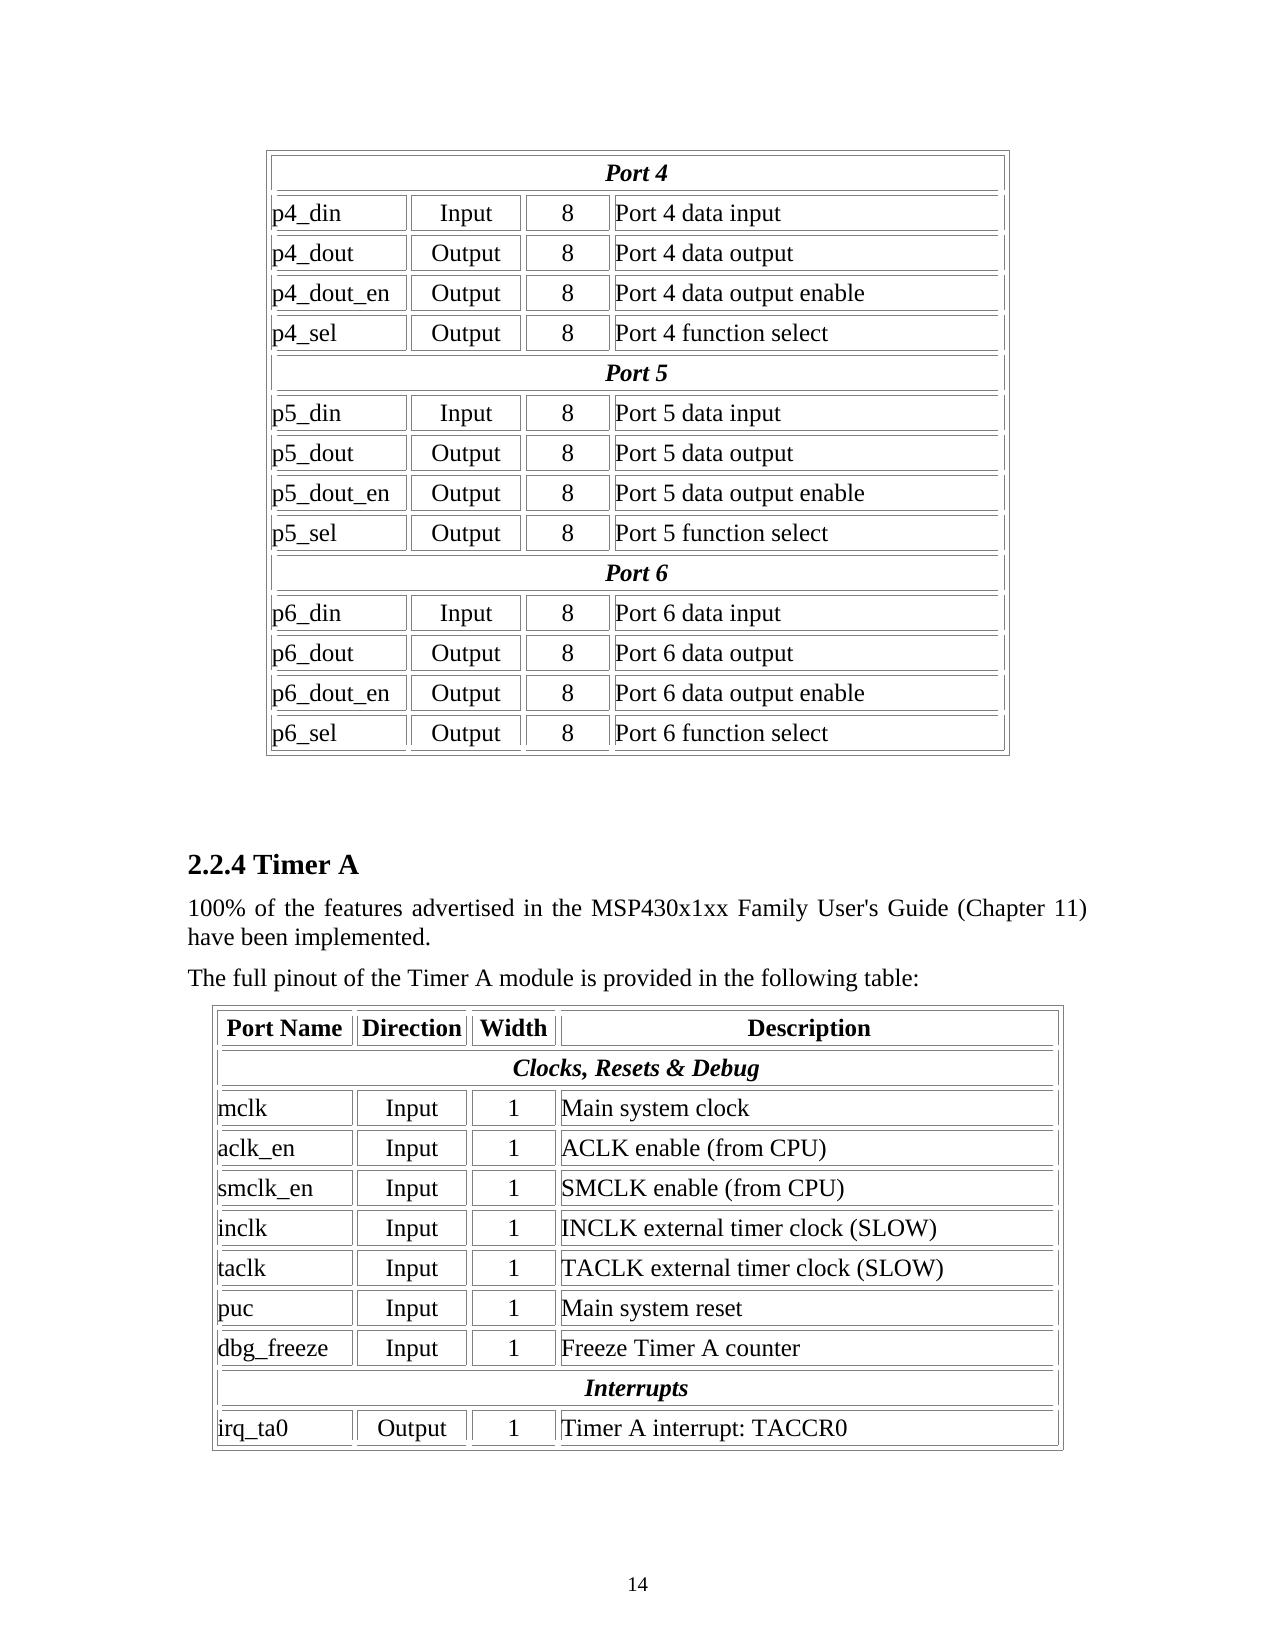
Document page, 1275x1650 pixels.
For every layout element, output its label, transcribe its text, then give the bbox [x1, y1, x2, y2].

table_cell p4_sel [269, 310, 409, 350]
table_cell Output [409, 430, 523, 470]
table_cell mclk [214, 1085, 354, 1125]
table_cell 8 [523, 591, 612, 630]
table_cell Freeze Timer A counter [558, 1325, 1061, 1365]
table_cell 8 [523, 510, 612, 550]
table_cell Port 6 data output [612, 630, 1006, 670]
table_cell Input [355, 1325, 469, 1365]
table_cell 1 [469, 1125, 558, 1165]
table_cell p5_sel [269, 510, 409, 550]
table_cell p4_dout_en [269, 270, 409, 310]
table_cell Port 5 data output enable [612, 470, 1006, 510]
table_cell Port 4 [269, 151, 1006, 190]
table_cell Output [409, 670, 523, 710]
table_cell 8 [523, 470, 612, 510]
table_cell Input [355, 1245, 469, 1285]
table_cell Port 6 data output enable [612, 670, 1006, 710]
table_cell Output [409, 510, 523, 550]
table_cell 8 [523, 391, 612, 430]
table_cell Input [355, 1205, 469, 1245]
table_cell Port 5 data output [612, 430, 1006, 470]
table_cell Output [409, 270, 523, 310]
table_cell 1 [469, 1205, 558, 1245]
table_cell p5_dout [269, 430, 409, 470]
table_cell p5_din [269, 390, 409, 430]
table_cell 8 [523, 230, 612, 270]
table_cell Port 4 data output [612, 230, 1006, 270]
table_cell taclk [214, 1245, 354, 1285]
table_cell 1 [469, 1406, 558, 1445]
table_cell Port 4 function select [612, 310, 1006, 350]
table_cell Main system reset [558, 1285, 1061, 1325]
table_cell p6_sel [269, 710, 409, 750]
table_cell Input [355, 1285, 469, 1325]
table_cell Port 5 data input [612, 390, 1006, 430]
table_cell p5_dout_en [269, 470, 409, 510]
table_cell inclk [214, 1205, 354, 1245]
table_cell Input [409, 391, 523, 430]
table_cell 8 [523, 630, 612, 670]
table_cell Port 6 data input [612, 590, 1006, 630]
table_header Description [558, 1006, 1061, 1045]
table_cell Output [409, 310, 523, 350]
table_cell Port 6 [269, 550, 1006, 590]
table_cell p4_din [269, 190, 409, 230]
table_cell Port 6 function select [612, 710, 1006, 750]
table_cell Output [409, 230, 523, 270]
table_header Width [469, 1006, 558, 1045]
table_cell 8 [523, 270, 612, 310]
table_cell Input [355, 1086, 469, 1125]
table_cell p6_din [269, 590, 409, 630]
table_cell smclk_en [214, 1165, 354, 1205]
table_header Port Name [214, 1006, 354, 1045]
table_cell 1 [469, 1325, 558, 1365]
table_cell 1 [469, 1285, 558, 1325]
table_cell puc [214, 1285, 354, 1325]
table_cell 8 [523, 710, 612, 750]
table_cell Output [409, 710, 523, 750]
table_cell 8 [523, 310, 612, 350]
table_cell dbg_freeze [214, 1325, 354, 1365]
table_cell INCLK external timer clock (SLOW) [558, 1205, 1061, 1245]
table_cell Port 4 data output enable [612, 270, 1006, 310]
table_cell 1 [469, 1165, 558, 1205]
table_cell Input [409, 191, 523, 230]
table_cell p6_dout_en [269, 670, 409, 710]
table_cell ACLK enable (from CPU) [558, 1125, 1061, 1165]
table_cell Interrupts [214, 1365, 1061, 1405]
table_cell Clocks, Resets & Debug [214, 1045, 1061, 1085]
table_cell p6_dout [269, 630, 409, 670]
table_cell Main system clock [558, 1085, 1061, 1125]
table_cell SMCLK enable (from CPU) [558, 1165, 1061, 1205]
table_cell 8 [523, 191, 612, 230]
text The full pinout of the Timer A module is provided in the following table: [187, 963, 1088, 992]
table_cell Port 5 [269, 350, 1006, 390]
table_cell Input [409, 591, 523, 630]
table_cell Output [355, 1406, 469, 1445]
table_header Direction [355, 1006, 469, 1045]
table_cell Input [355, 1125, 469, 1165]
table_cell Port 5 function select [612, 510, 1006, 550]
text 2.2.4 Timer A [187, 847, 1088, 881]
text 100% of the features advertised in the MSP430x1xx Family User's Guide (Chapter 11) have been implemented. [187, 893, 1088, 951]
table_cell 8 [523, 430, 612, 470]
table_cell aclk_en [214, 1125, 354, 1165]
table_cell TACLK external timer clock (SLOW) [558, 1245, 1061, 1285]
table_cell Port 4 data input [612, 190, 1006, 230]
table_cell 8 [523, 670, 612, 710]
table_cell Output [409, 630, 523, 670]
table_cell p4_dout [269, 230, 409, 270]
table_cell Timer A interrupt: TACCR0 [558, 1405, 1061, 1445]
table_cell Output [409, 470, 523, 510]
table_cell 1 [469, 1245, 558, 1285]
table_cell 1 [469, 1086, 558, 1125]
table_cell irq_ta0 [214, 1405, 354, 1445]
table_cell Input [355, 1165, 469, 1205]
